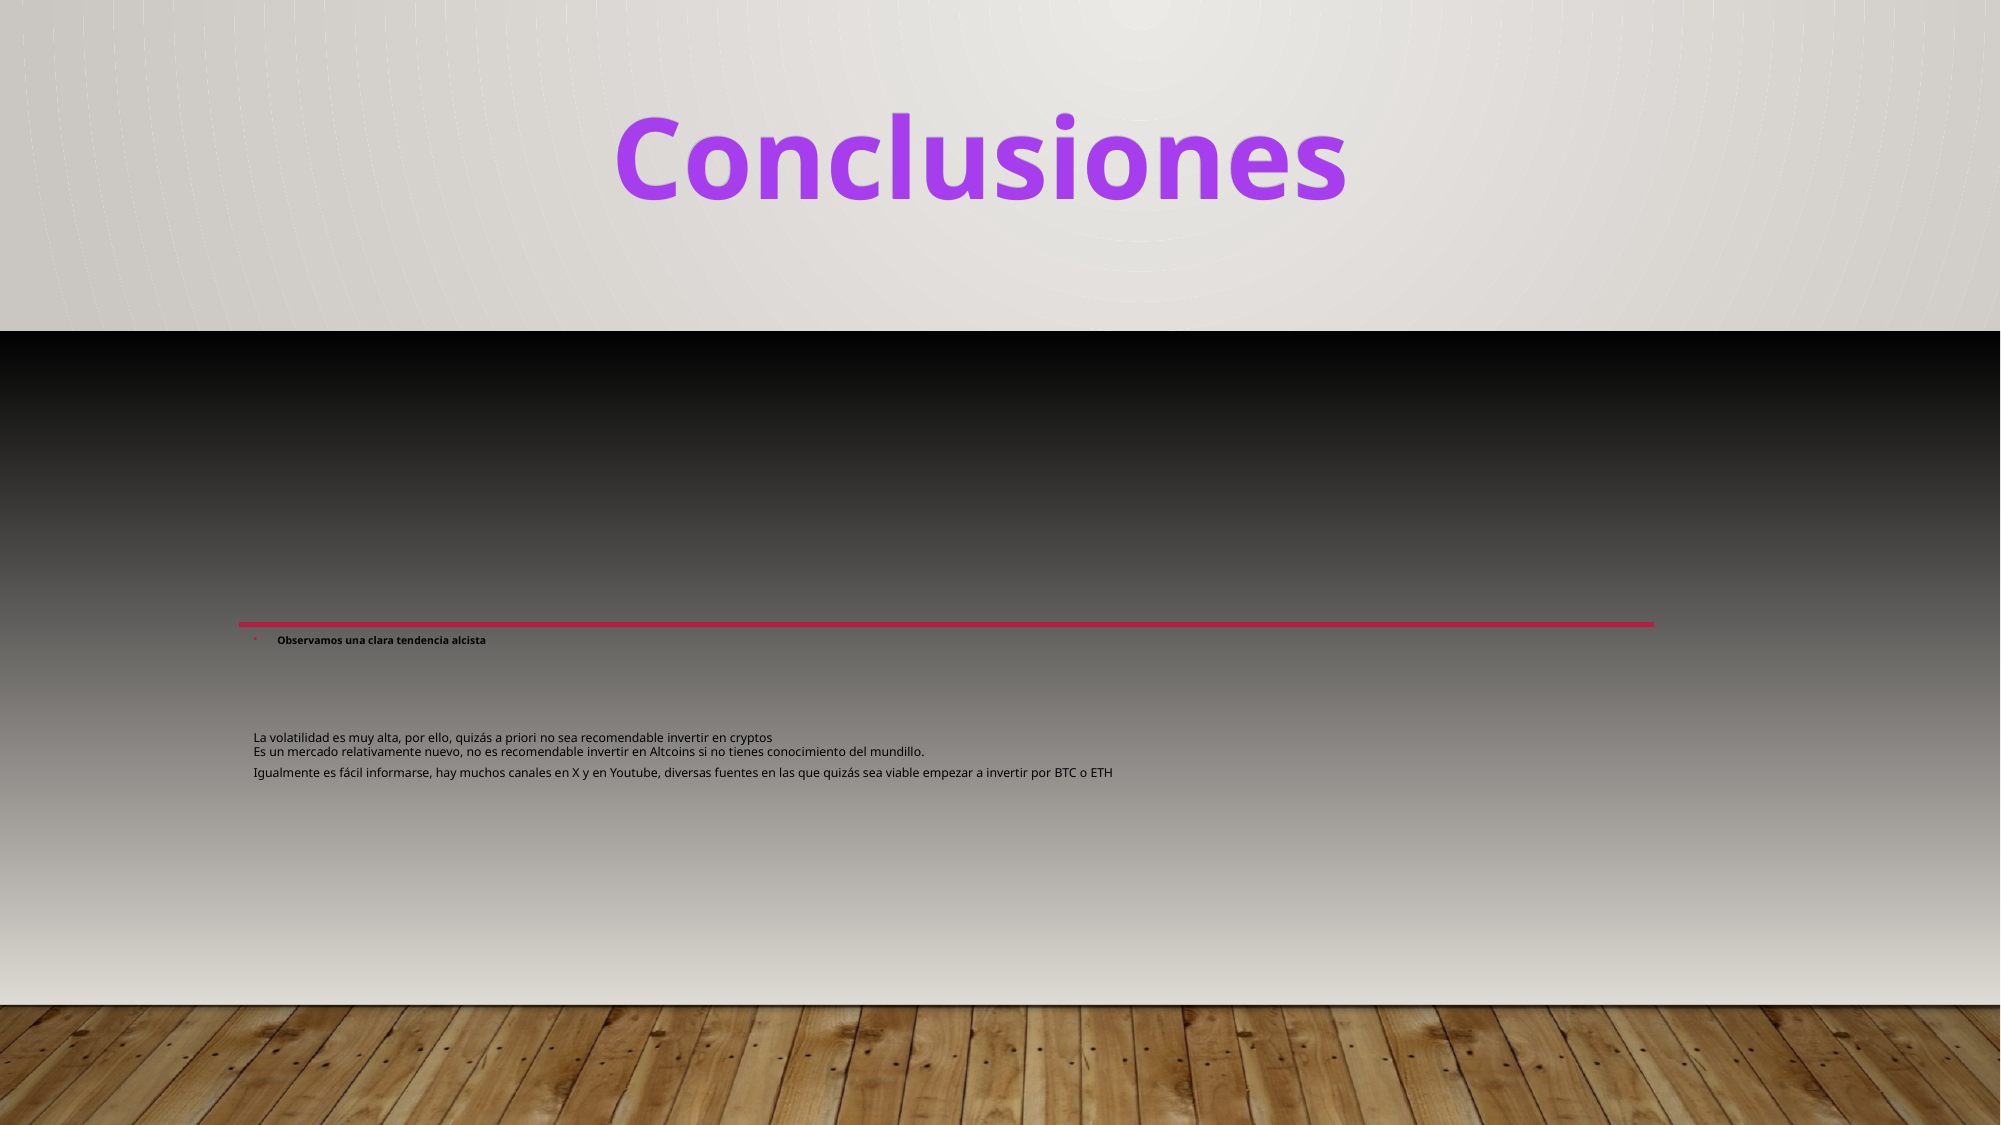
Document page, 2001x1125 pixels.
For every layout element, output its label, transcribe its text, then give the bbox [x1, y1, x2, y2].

text_box Conclusiones [597, 79, 1365, 229]
list Observamos una clara tendencia alcista La volatilidad es muy alta, por ello, quizás a priori no sea recomendable invertir en cryptos Es un mercado relativamente nuevo, no es recomendable invertir en Altcoins si no tienes conocimiento del mundillo. Igualmente es fácil informarse, hay muchos canales en X y en Youtube, diversas fuentes en las que quizás sea viable empezar a invertir por BTC o ETH [137, 290, 1863, 962]
